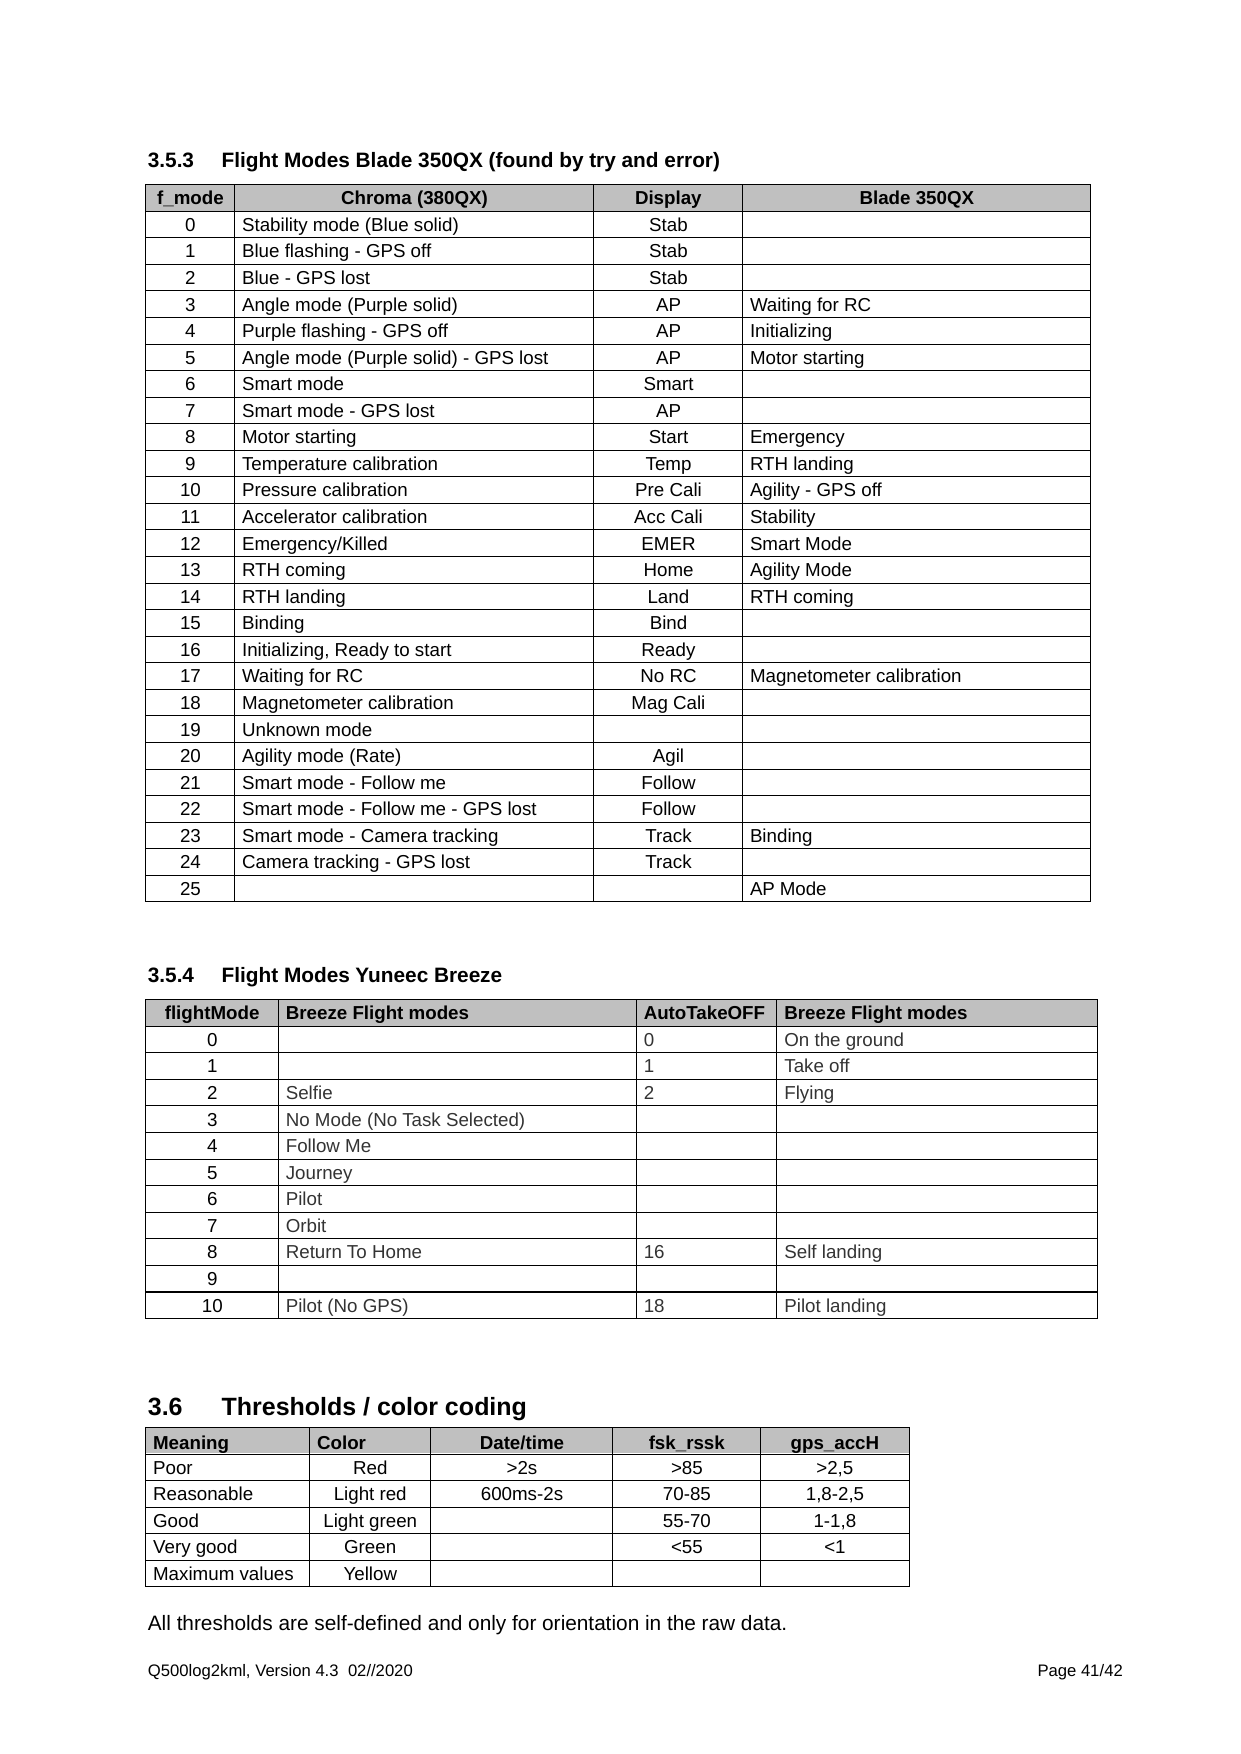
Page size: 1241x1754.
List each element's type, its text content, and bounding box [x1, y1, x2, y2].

table_cell [777, 1160, 1097, 1185]
table_cell Follow Me [279, 1133, 636, 1158]
table_cell Start [594, 424, 742, 450]
table_header Display [594, 185, 742, 211]
table_cell Smart mode [235, 371, 593, 397]
table_cell 55-70 [613, 1508, 760, 1533]
table_cell 13 [146, 557, 234, 582]
table_cell 16 [637, 1239, 776, 1265]
table_cell Orbit [279, 1213, 636, 1238]
subtitle Flight Modes Blade 350QX (found by try and error) [148, 148, 1093, 172]
table_cell >2s [431, 1455, 612, 1480]
table_cell 2 [146, 265, 234, 290]
table_cell Blue flashing - GPS off [235, 238, 593, 264]
table_cell [279, 1027, 636, 1052]
table_cell 1-1,8 [761, 1508, 909, 1533]
table_cell 25 [146, 876, 234, 901]
table_cell [279, 1053, 636, 1079]
table_cell Initializing [743, 318, 1090, 343]
table_cell AP [594, 318, 742, 343]
table_cell 6 [146, 371, 234, 397]
table_cell AP [594, 398, 742, 423]
table_cell Waiting for RC [235, 663, 593, 689]
table_cell Follow [594, 796, 742, 822]
table_cell Flying [777, 1080, 1097, 1105]
table_cell [594, 716, 742, 742]
table_cell [743, 238, 1090, 264]
table_header f_mode [146, 185, 234, 211]
table_cell 21 [146, 770, 234, 795]
table_cell Pre Cali [594, 477, 742, 503]
table_cell No RC [594, 663, 742, 689]
table_cell Self landing [777, 1239, 1097, 1265]
table_cell 9 [146, 451, 234, 476]
table_cell [637, 1160, 776, 1185]
table_header Date/time [431, 1428, 612, 1453]
table_cell [743, 371, 1090, 397]
table_cell Pilot landing [777, 1293, 1097, 1318]
table_cell 1 [146, 238, 234, 264]
table_cell Blue - GPS lost [235, 265, 593, 290]
table_cell >2,5 [761, 1455, 909, 1480]
table_cell [594, 876, 742, 901]
table_cell Take off [777, 1053, 1097, 1079]
table_cell [637, 1186, 776, 1212]
table_cell [743, 743, 1090, 768]
table_header Blade 350QX [743, 185, 1090, 211]
table_cell Temperature calibration [235, 451, 593, 476]
table_cell Acc Cali [594, 504, 742, 529]
table_cell [637, 1213, 776, 1238]
table_cell Angle mode (Purple solid) - GPS lost [235, 345, 593, 370]
table_cell 0 [146, 212, 234, 237]
table_cell Good [146, 1508, 309, 1533]
table_cell Waiting for RC [743, 291, 1090, 317]
table_cell Pilot (No GPS) [279, 1293, 636, 1318]
table_cell 22 [146, 796, 234, 822]
table_cell Motor starting [743, 345, 1090, 370]
table_cell [743, 265, 1090, 290]
subtitle Thresholds / color coding [148, 1392, 1093, 1421]
table_cell [743, 690, 1090, 715]
table_cell >85 [613, 1455, 760, 1480]
table_cell Smart mode - Follow me - GPS lost [235, 796, 593, 822]
table_cell Selfie [279, 1080, 636, 1105]
table_cell Smart mode - Camera tracking [235, 823, 593, 848]
table_cell AP [594, 345, 742, 370]
table_cell 4 [146, 318, 234, 343]
table_header Breeze Flight modes [777, 1000, 1097, 1026]
table_cell Stability mode (Blue solid) [235, 212, 593, 237]
table_cell [743, 212, 1090, 237]
table_cell EMER [594, 530, 742, 556]
table_cell 18 [637, 1293, 776, 1318]
table_cell [743, 796, 1090, 822]
table_cell [743, 716, 1090, 742]
table_cell Emergency [743, 424, 1090, 450]
table_cell 12 [146, 530, 234, 556]
table_cell Magnetometer calibration [743, 663, 1090, 689]
table_cell Binding [235, 610, 593, 636]
table_cell Camera tracking - GPS lost [235, 849, 593, 875]
table_cell 1 [146, 1053, 278, 1079]
table_cell 3 [146, 291, 234, 317]
table_cell Track [594, 823, 742, 848]
table_cell [637, 1266, 776, 1291]
table_header Color [310, 1428, 430, 1453]
table_cell 14 [146, 584, 234, 609]
table_cell [743, 770, 1090, 795]
table_cell Bind [594, 610, 742, 636]
table_cell Pilot [279, 1186, 636, 1212]
table_cell [431, 1561, 612, 1586]
table_cell AP Mode [743, 876, 1090, 901]
table_cell Stability [743, 504, 1090, 529]
table_cell 8 [146, 424, 234, 450]
table_cell <1 [761, 1534, 909, 1560]
table_cell RTH coming [235, 557, 593, 582]
table_cell Agility Mode [743, 557, 1090, 582]
table_cell Agil [594, 743, 742, 768]
table_header Chroma (380QX) [235, 185, 593, 211]
table_cell Temp [594, 451, 742, 476]
table_cell 3 [146, 1106, 278, 1132]
table_cell Follow [594, 770, 742, 795]
table_cell 6 [146, 1186, 278, 1212]
table_cell Reasonable [146, 1481, 309, 1507]
table_cell 20 [146, 743, 234, 768]
table_cell Motor starting [235, 424, 593, 450]
table_cell [743, 398, 1090, 423]
table_cell AP [594, 291, 742, 317]
table_cell Smart mode - GPS lost [235, 398, 593, 423]
table_cell 24 [146, 849, 234, 875]
table_cell [777, 1186, 1097, 1212]
table_cell [431, 1508, 612, 1533]
table_cell Very good [146, 1534, 309, 1560]
table_cell [743, 849, 1090, 875]
table_cell [743, 610, 1090, 636]
table_cell [235, 876, 593, 901]
table_cell 15 [146, 610, 234, 636]
table_cell Agility mode (Rate) [235, 743, 593, 768]
table_cell RTH landing [235, 584, 593, 609]
table_cell Stab [594, 238, 742, 264]
table_cell Stab [594, 212, 742, 237]
table_header flightMode [146, 1000, 278, 1026]
table_cell 2 [637, 1080, 776, 1105]
table_cell 16 [146, 637, 234, 662]
table_cell [777, 1106, 1097, 1132]
table_cell 17 [146, 663, 234, 689]
table_cell Purple flashing - GPS off [235, 318, 593, 343]
table_cell Smart Mode [743, 530, 1090, 556]
table_cell Smart mode - Follow me [235, 770, 593, 795]
table_cell Journey [279, 1160, 636, 1185]
table_cell Agility - GPS off [743, 477, 1090, 503]
table_cell Mag Cali [594, 690, 742, 715]
table_cell On the ground [777, 1027, 1097, 1052]
table_cell [637, 1106, 776, 1132]
table_header Meaning [146, 1428, 309, 1453]
table_cell 10 [146, 477, 234, 503]
table_header Breeze Flight modes [279, 1000, 636, 1026]
table_cell Yellow [310, 1561, 430, 1586]
table_cell Smart [594, 371, 742, 397]
table_cell [279, 1266, 636, 1291]
table_cell Green [310, 1534, 430, 1560]
table_cell Ready [594, 637, 742, 662]
table_cell No Mode (No Task Selected) [279, 1106, 636, 1132]
table_cell [743, 637, 1090, 662]
table_cell [431, 1534, 612, 1560]
table_cell 600ms-2s [431, 1481, 612, 1507]
text All thresholds are self-defined and only for orientation in the raw data. [148, 1611, 1093, 1635]
table_cell Stab [594, 265, 742, 290]
table_cell 7 [146, 398, 234, 423]
table_cell 5 [146, 1160, 278, 1185]
table_cell Return To Home [279, 1239, 636, 1265]
table_cell [637, 1133, 776, 1158]
table_cell Home [594, 557, 742, 582]
table_header gps_accH [761, 1428, 909, 1453]
table_cell Magnetometer calibration [235, 690, 593, 715]
table_cell 5 [146, 345, 234, 370]
table_cell Initializing, Ready to start [235, 637, 593, 662]
table_cell 4 [146, 1133, 278, 1158]
table_cell RTH coming [743, 584, 1090, 609]
table_cell [777, 1266, 1097, 1291]
table_cell 9 [146, 1266, 278, 1291]
table_cell 70-85 [613, 1481, 760, 1507]
table_cell 19 [146, 716, 234, 742]
table_cell 1,8-2,5 [761, 1481, 909, 1507]
table_cell Unknown mode [235, 716, 593, 742]
table_cell [777, 1213, 1097, 1238]
table_cell <55 [613, 1534, 760, 1560]
table_cell Poor [146, 1455, 309, 1480]
table_cell 1 [637, 1053, 776, 1079]
table_cell [761, 1561, 909, 1586]
table_cell [777, 1133, 1097, 1158]
table_cell 0 [146, 1027, 278, 1052]
table_cell Red [310, 1455, 430, 1480]
table_cell Binding [743, 823, 1090, 848]
table_cell Maximum values [146, 1561, 309, 1586]
table_cell Pressure calibration [235, 477, 593, 503]
table_cell 0 [637, 1027, 776, 1052]
table_cell Angle mode (Purple solid) [235, 291, 593, 317]
table_cell Emergency/Killed [235, 530, 593, 556]
table_cell 10 [146, 1293, 278, 1318]
table_cell 23 [146, 823, 234, 848]
table_cell Track [594, 849, 742, 875]
table_cell RTH landing [743, 451, 1090, 476]
table_header AutoTakeOFF [637, 1000, 776, 1026]
table_cell [613, 1561, 760, 1586]
table_cell 8 [146, 1239, 278, 1265]
subtitle Flight Modes Yuneec Breeze [148, 963, 1093, 987]
table_cell 11 [146, 504, 234, 529]
table_cell Accelerator calibration [235, 504, 593, 529]
table_cell 18 [146, 690, 234, 715]
table_header fsk_rssk [613, 1428, 760, 1453]
table_cell Land [594, 584, 742, 609]
table_cell Light red [310, 1481, 430, 1507]
table_cell Light green [310, 1508, 430, 1533]
table_cell 7 [146, 1213, 278, 1238]
table_cell 2 [146, 1080, 278, 1105]
